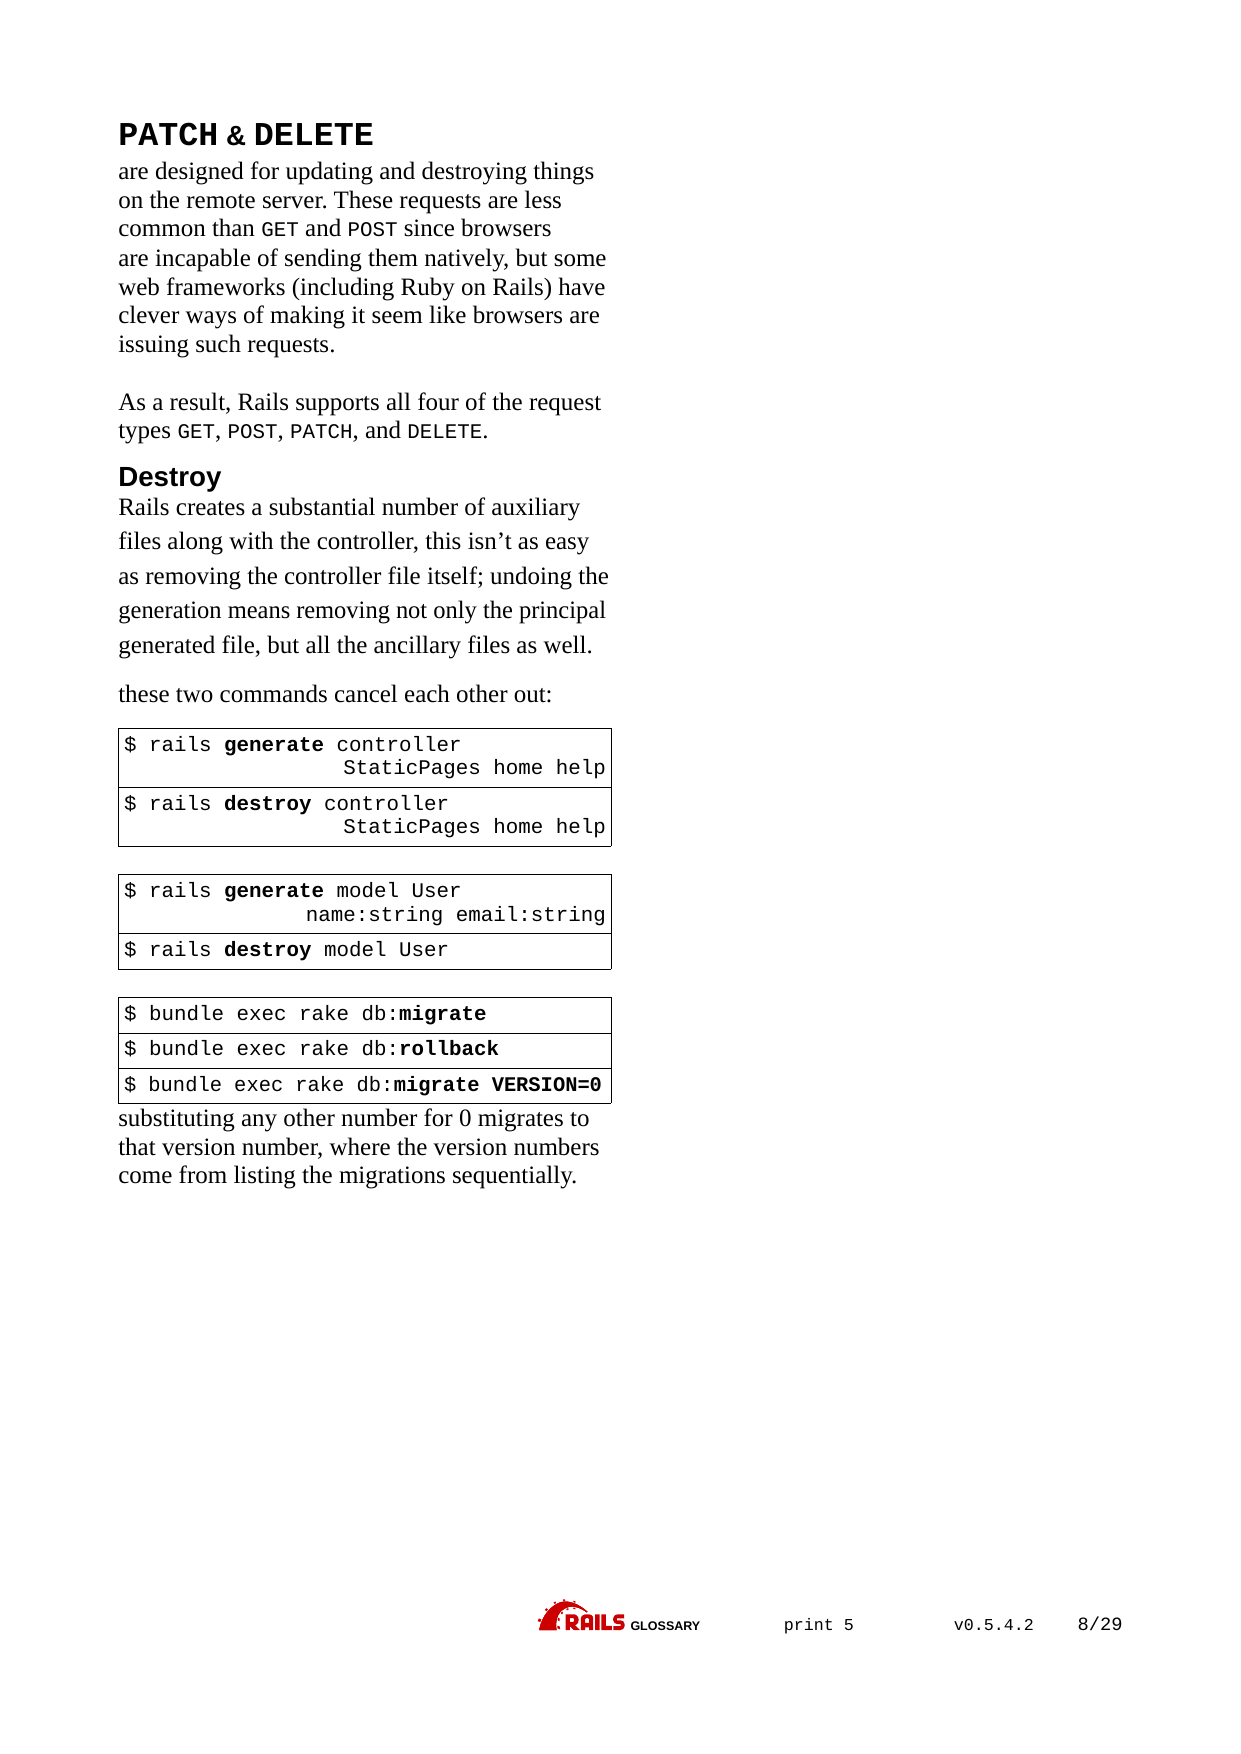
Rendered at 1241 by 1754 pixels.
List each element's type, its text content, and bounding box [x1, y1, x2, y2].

text are designed for updating and destroying things on the remote server. These requests are less common than GET and POST since browsers [118, 156, 611, 243]
table_header $ bundle exec rake db:migrate [119, 998, 611, 1032]
table_header $ rails generate controller StaticPages home help [119, 729, 611, 787]
table_cell $ bundle exec rake db:rollback [119, 1034, 611, 1068]
subtitle Destroy [118, 460, 611, 492]
table_cell $ rails destroy model User [119, 934, 611, 968]
text are incapable of sending them natively, but some web frameworks (including Ruby on Rails) have clever ways of making it seem like browsers are issuing such requests. [118, 243, 611, 358]
table_header $ rails generate model User name:string email:string [119, 875, 611, 933]
text Rails creates a substantial number of auxiliary files along with the controller, this isn’t as easy as removing the controller file itself; undoing the generation means removing not only the principal generated file, but all the ancillary files as well. [118, 492, 611, 658]
subtitle PATCH & DELETE [118, 118, 611, 156]
text these two commands cancel each other out: [118, 679, 611, 707]
text substituting any other number for 0 migrates to that version number, where the version numbers come from listing the migrations sequentially. [118, 1104, 611, 1189]
table_cell $ bundle exec rake db:migrate VERSION=0 [119, 1069, 611, 1103]
text As a result, Rails supports all four of the request types GET, POST, PATCH, and DELETE. [118, 387, 611, 445]
table_cell $ rails destroy controller StaticPages home help [119, 788, 611, 846]
